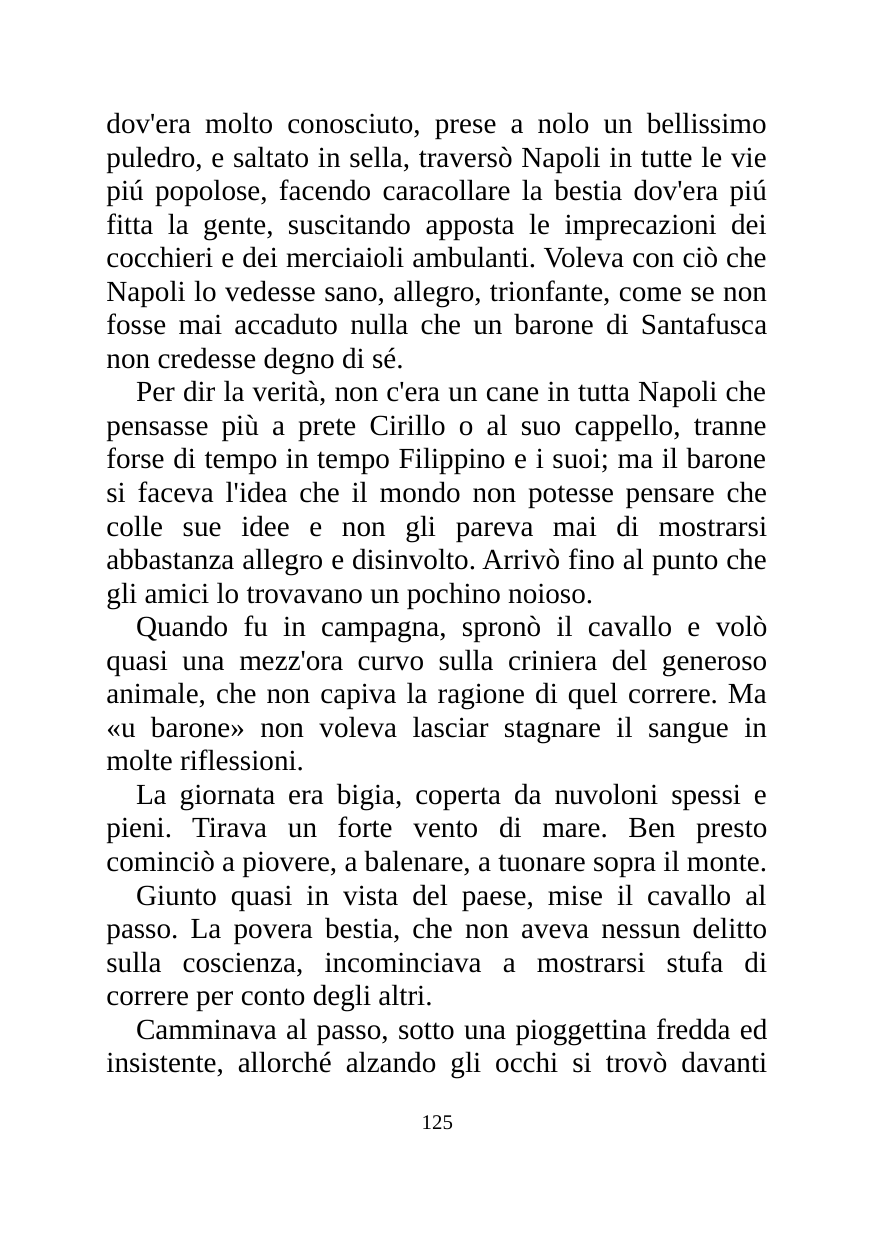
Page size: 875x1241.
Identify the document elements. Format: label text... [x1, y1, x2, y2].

text La giornata era bigia, coperta da nuvoloni spessi e pieni. Tirava un forte vento di mare. Ben presto cominciò a piovere, a balenare, a tuonare sopra il monte. [106, 777, 768, 878]
text Per dir la verità, non c'era un cane in tutta Napoli che pensasse più a prete Cirillo o al suo cappello, tranne forse di tempo in tempo Filippino e i suoi; ma il barone si faceva l'idea che il mondo non potesse pensare che colle sue idee e non gli pareva mai di mostrarsi abbastanza allegro e disinvolto. Arrivò fino al punto che gli amici lo trovavano un pochino noioso. [106, 374, 768, 609]
text Giunto quasi in vista del paese, mise il cavallo al passo. La povera bestia, che non aveva nessun delitto sulla coscienza, incominciava a mostrarsi stufa di correre per conto degli altri. [106, 878, 768, 1012]
text Camminava al passo, sotto una pioggettina fredda ed insistente, allorché alzando gli occhi si trovò davanti [106, 1012, 768, 1079]
text dov'era molto conosciuto, prese a nolo un bellissimo puledro, e saltato in sella, traversò Napoli in tutte le vie piú popolose, facendo caracollare la bestia dov'era piú fitta la gente, suscitando apposta le imprecazioni dei cocchieri e dei merciaioli ambulanti. Voleva con ciò che Napoli lo vedesse sano, allegro, trionfante, come se non fosse mai accaduto nulla che un barone di Santafusca non credesse degno di sé. [106, 106, 768, 374]
text Quando fu in campagna, spronò il cavallo e volò quasi una mezz'ora curvo sulla criniera del generoso animale, che non capiva la ragione di quel correre. Ma «u barone» non voleva lasciar stagnare il sangue in molte riflessioni. [106, 609, 768, 777]
